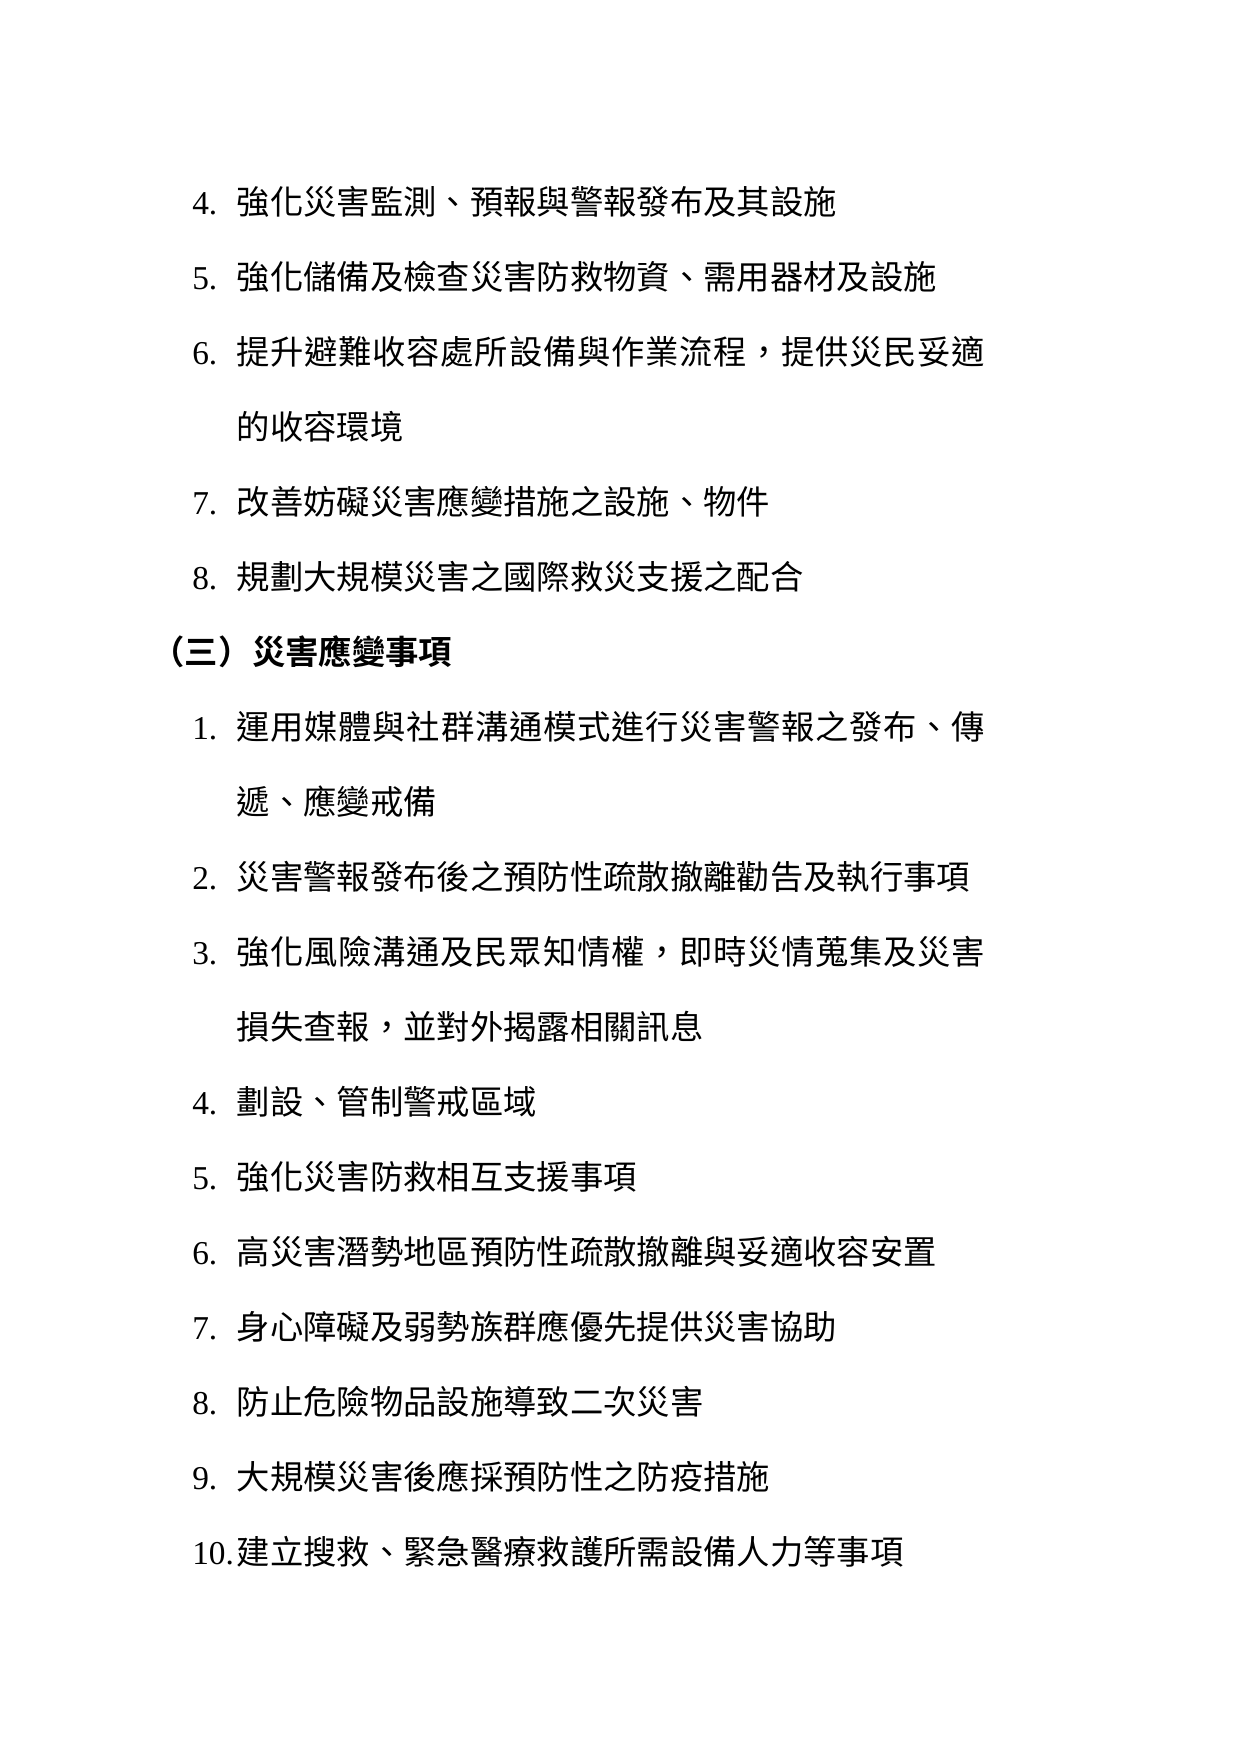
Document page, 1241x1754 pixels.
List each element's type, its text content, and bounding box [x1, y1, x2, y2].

list 災害警報發布後之預防性疏散撤離勸告及執行事項 [192, 837, 985, 912]
list 改善妨礙災害應變措施之設施、物件 [192, 462, 985, 537]
list 強化儲備及檢查災害防救物資、需用器材及設施 [192, 237, 985, 312]
subtitle 災害應變事項 [198, 612, 1107, 687]
list 身心障礙及弱勢族群應優先提供災害協助 [192, 1287, 985, 1362]
list 防止危險物品設施導致二次災害 [192, 1362, 985, 1437]
list 提升避難收容處所設備與作業流程，提供災民妥適的收容環境 [192, 312, 985, 462]
list 大規模災害後應採預防性之防疫措施 [192, 1437, 985, 1512]
list 強化災害防救相互支援事項 [192, 1137, 985, 1212]
list 高災害潛勢地區預防性疏散撤離與妥適收容安置 [192, 1212, 985, 1287]
list 運用媒體與社群溝通模式進行災害警報之發布、傳遞、應變戒備 [192, 687, 985, 837]
list 劃設、管制警戒區域 [192, 1062, 985, 1137]
list 強化風險溝通及民眾知情權，即時災情蒐集及災害損失查報，並對外揭露相關訊息 [192, 912, 985, 1062]
list 建立搜救、緊急醫療救護所需設備人力等事項 [192, 1512, 985, 1587]
list 強化災害監測、預報與警報發布及其設施 [192, 162, 985, 237]
list 規劃大規模災害之國際救災支援之配合 [192, 537, 985, 612]
